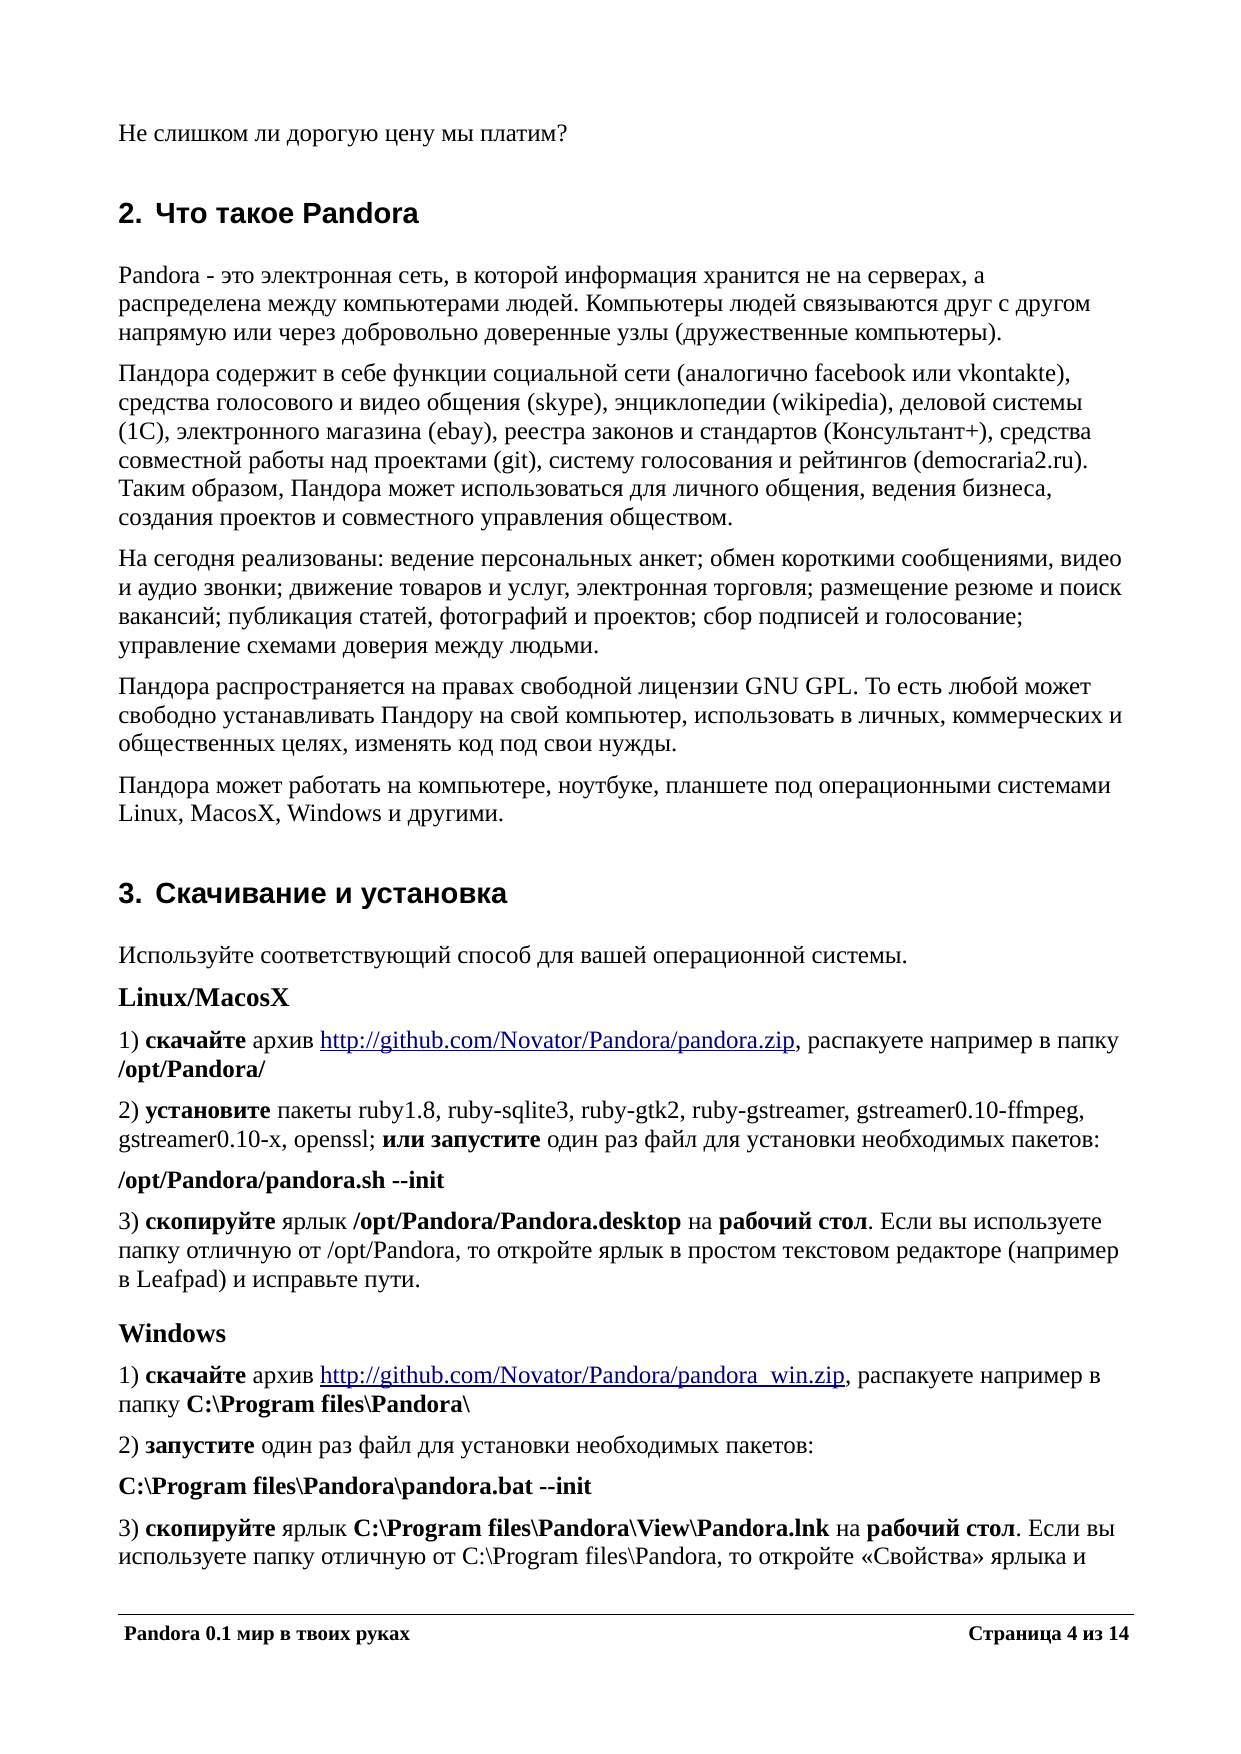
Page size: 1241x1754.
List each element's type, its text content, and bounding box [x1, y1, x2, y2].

subtitle Скачивание и установка [118, 876, 1134, 910]
text Windows [118, 1317, 1134, 1348]
text Pandora - это электронная сеть, в которой информация хранится не на серверах, а распределена между компьютерами людей. Компьютеры людей связываются друг с другом напрямую или через добровольно доверенные узлы (дружественные компьютеры). [118, 260, 1134, 346]
text Используйте соответствующий способ для вашей операционной системы. [118, 940, 1134, 969]
subtitle Что такое Pandora [118, 196, 1134, 229]
text Пандора распространяется на правах свободной лицензии GNU GPL. То есть любой может свободно устанавливать Пандору на свой компьютер, использовать в личных, коммерческих и общественных целях, изменять код под свои нужды. [118, 671, 1134, 757]
text 1) скачайте архив http://github.com/Novator/Pandora/pandora.zip, распакуете например в папку /opt/Pandora/ [118, 1025, 1134, 1082]
text C:\Program files\Pandora\pandora.bat --init [118, 1471, 1134, 1500]
text Linux/MacosX [118, 981, 1134, 1012]
text 3) скопируйте ярлык /opt/Pandora/Pandora.desktop на рабочий стол. Если вы используете папку отличную от /opt/Pandora, то откройте ярлык в простом текстовом редакторе (например в Leafpad) и исправьте пути. [118, 1206, 1134, 1292]
text Пандора может работать на компьютере, ноутбуке, планшете под операционными системами Linux, MacosX, Windows и другими. [118, 770, 1134, 827]
text 2) запустите один раз файл для установки необходимых пакетов: [118, 1430, 1134, 1459]
text Пандора содержит в себе функции социальной сети (аналогично facebook или vkontakte), средства голосового и видео общения (skype), энциклопедии (wikipedia), деловой системы (1C), электронного магазина (ebay), реестра законов и стандартов (Консультант+), средства совместной работы над проектами (git), систему голосования и рейтингов (democraria2.ru). Таким образом, Пандора может использоваться для личного общения, ведения бизнеса, создания проектов и совместного управления обществом. [118, 358, 1134, 531]
text 3) скопируйте ярлык C:\Program files\Pandora\View\Pandora.lnk на рабочий стол. Если вы используете папку отличную от C:\Program files\Pandora, то откройте «Свойства» ярлыка и [118, 1513, 1134, 1570]
text 2) установите пакеты ruby1.8, ruby-sqlite3, ruby-gtk2, ruby-gstreamer, gstreamer0.10-ffmpeg, gstreamer0.10-x, openssl; или запустите один раз файл для установки необходимых пакетов: [118, 1095, 1134, 1152]
text 1) скачайте архив http://github.com/Novator/Pandora/pandora_win.zip, распакуете например в папку C:\Program files\Pandora\ [118, 1360, 1134, 1418]
text На сегодня реализованы: ведение персональных анкет; обмен короткими сообщениями, видео и аудио звонки; движение товаров и услуг, электронная торговля; размещение резюме и поиск вакансий; публикация статей, фотографий и проектов; сбор подписей и голосование; управление схемами доверия между людьми. [118, 543, 1134, 658]
text /opt/Pandora/pandora.sh --init [118, 1165, 1134, 1194]
text Не слишком ли дорогую цену мы платим? [118, 118, 1134, 147]
